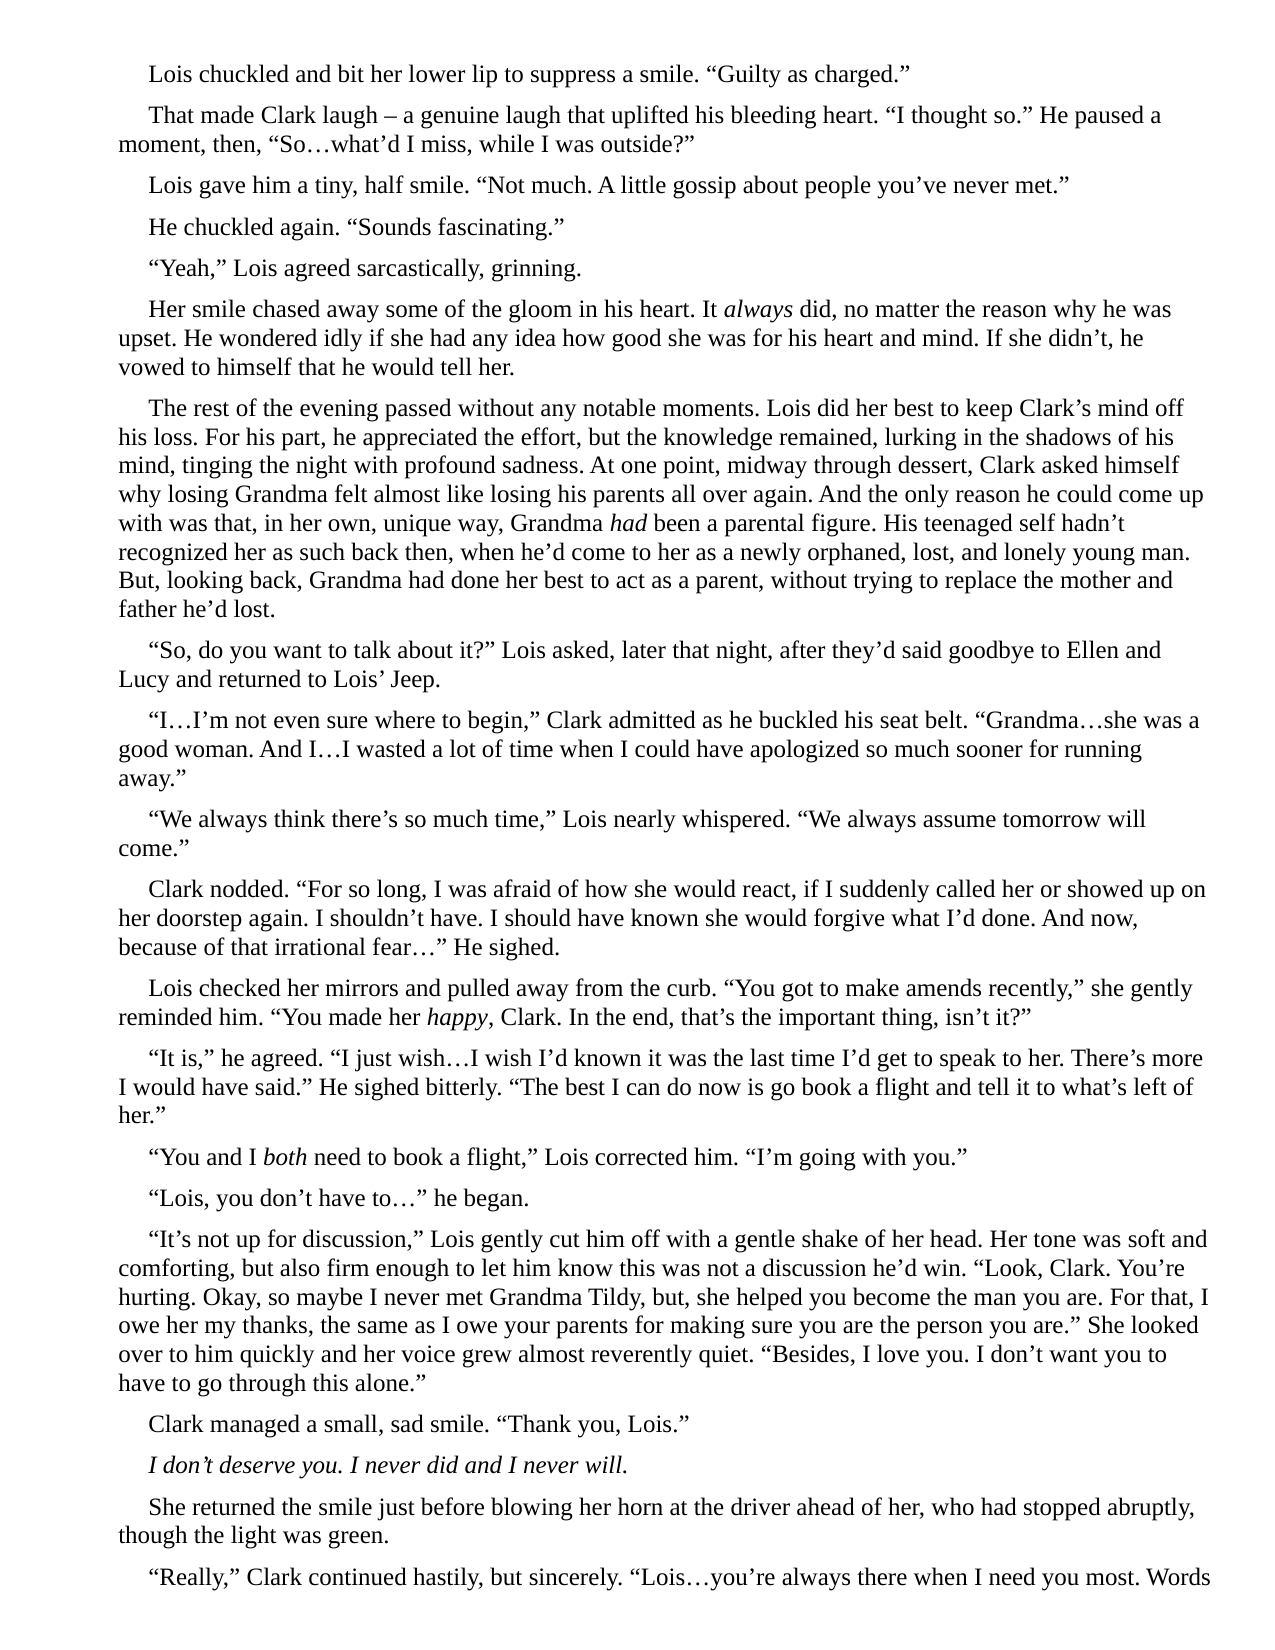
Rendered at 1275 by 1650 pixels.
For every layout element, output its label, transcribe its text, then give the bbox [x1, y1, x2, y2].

text Clark nodded. “For so long, I was afraid of how she would react, if I suddenly called her or showed up on her doorstep again. I shouldn’t have. I should have known she would forgive what I’d done. And now, because of that irrational fear…” He sighed. [118, 874, 1216, 960]
text “So, do you want to talk about it?” Lois asked, later that night, after they’d said goodbye to Ellen and Lucy and returned to Lois’ Jeep. [118, 635, 1216, 693]
text “Yeah,” Lois agreed sarcastically, grinning. [118, 253, 1216, 282]
text He chuckled again. “Sounds fascinating.” [118, 212, 1216, 240]
text The rest of the evening passed without any notable moments. Lois did her best to keep Clark’s mind off his loss. For his part, he appreciated the effort, but the knowledge remained, lurking in the shadows of his mind, tinging the night with profound sadness. At one point, midway through dessert, Clark asked himself why losing Grandma felt almost like losing his parents all over again. And the only reason he could come up with was that, in her own, unique way, Grandma had been a parental figure. His teenaged self hadn’t recognized her as such back then, when he’d come to her as a newly orphaned, lost, and lonely young man. But, looking back, Grandma had done her best to act as a parent, without trying to replace the mother and father he’d lost. [118, 393, 1216, 623]
text Lois gave him a tiny, half smile. “Not much. A little gossip about people you’ve never met.” [118, 170, 1216, 199]
text I don’t deserve you. I never did and I never will. [118, 1450, 1216, 1479]
text “Really,” Clark continued hastily, but sincerely. “Lois…you’re always there when I need you most. Words [118, 1562, 1216, 1590]
text “I…I’m not even sure where to begin,” Clark admitted as he buckled his seat belt. “Grandma…she was a good woman. And I…I wasted a lot of time when I could have apologized so much sooner for running away.” [118, 705, 1216, 792]
text “It is,” he agreed. “I just wish…I wish I’d known it was the last time I’d get to speak to her. There’s more I would have said.” He sighed bitterly. “The best I can do now is go book a flight and tell it to what’s left of her.” [118, 1043, 1216, 1129]
text “You and I both need to book a flight,” Lois corrected him. “I’m going with you.” [118, 1142, 1216, 1170]
text Lois checked her mirrors and pulled away from the curb. “You got to make amends recently,” she gently reminded him. “You made her happy, Clark. In the end, that’s the important thing, isn’t it?” [118, 973, 1216, 1030]
text “Lois, you don’t have to…” he began. [118, 1183, 1216, 1212]
text That made Clark laugh – a genuine laugh that uplifted his bleeding heart. “I thought so.” He paused a moment, then, “So…what’d I miss, while I was outside?” [118, 100, 1216, 158]
text “We always think there’s so much time,” Lois nearly whispered. “We always assume tomorrow will come.” [118, 804, 1216, 862]
text “It’s not up for discussion,” Lois gently cut him off with a gentle shake of her head. Her tone was soft and comforting, but also firm enough to let him know this was not a discussion he’d win. “Look, Clark. You’re hurting. Okay, so maybe I never met Grandma Tildy, but, she helped you become the man you are. For that, I owe her my thanks, the same as I owe your parents for making sure you are the person you are.” She looked over to him quickly and her voice grew almost reverently quiet. “Besides, I love you. I don’t want you to have to go through this alone.” [118, 1224, 1216, 1397]
text Her smile chased away some of the gloom in his heart. It always did, no matter the reason why he was upset. He wondered idly if she had any idea how good she was for his heart and mind. If she didn’t, he vowed to himself that he would tell her. [118, 294, 1216, 380]
text Clark managed a small, sad smile. “Thank you, Lois.” [118, 1409, 1216, 1438]
text She returned the smile just before blowing her horn at the driver ahead of her, who had stopped abruptly, though the light was green. [118, 1492, 1216, 1549]
text Lois chuckled and bit her lower lip to suppress a smile. “Guilty as charged.” [118, 59, 1216, 88]
